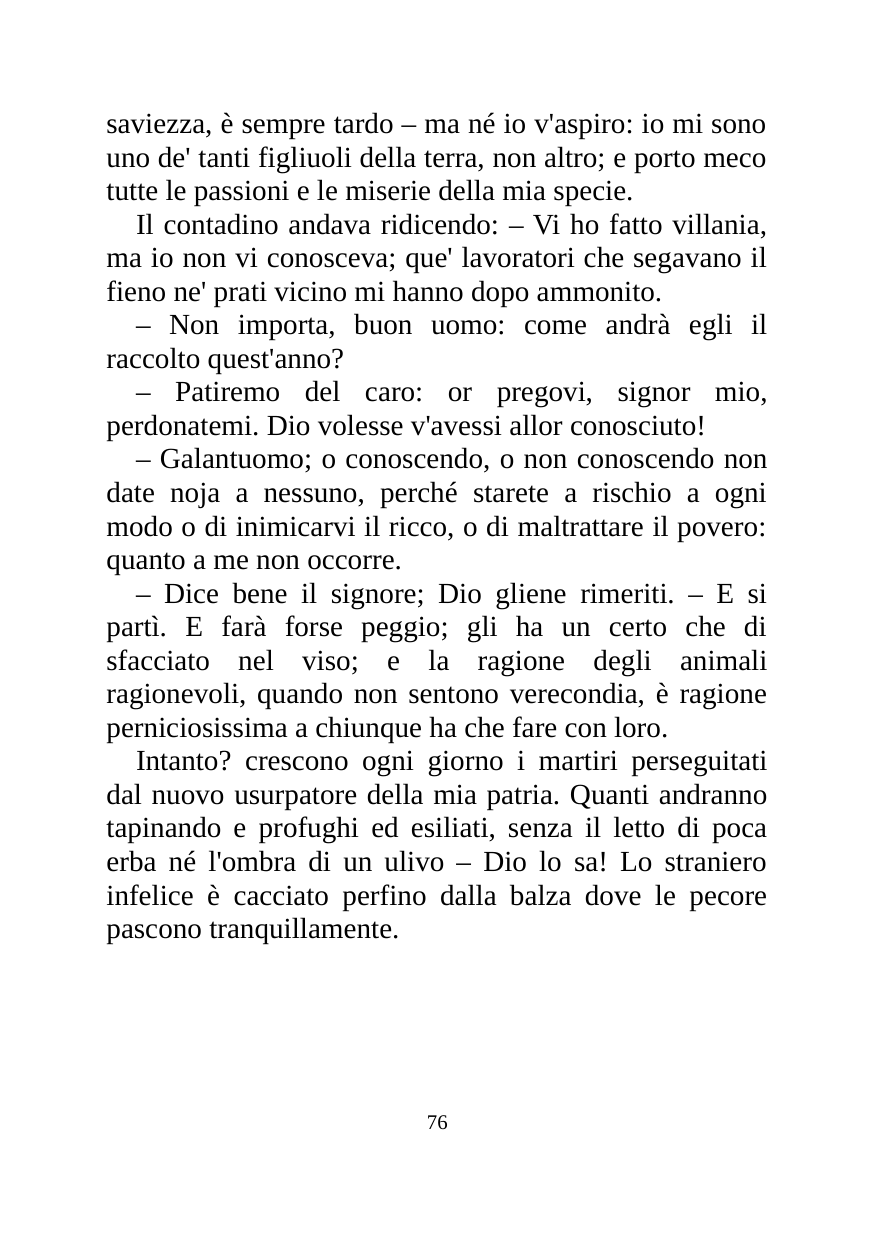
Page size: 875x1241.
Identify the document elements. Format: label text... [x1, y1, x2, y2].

text – Patiremo del caro: or pregovi, signor mio, perdonatemi. Dio volesse v'avessi allor conosciuto! [106, 374, 768, 442]
text Il contadino andava ridicendo: – Vi ho fatto villania, ma io non vi conosceva; que' lavoratori che segavano il fieno ne' prati vicino mi hanno dopo ammonito. [106, 207, 768, 307]
text – Galantuomo; o conoscendo, o non conoscendo non date noja a nessuno, perché starete a rischio a ogni modo o di inimicarvi il ricco, o di maltrattare il povero: quanto a me non occorre. [106, 442, 768, 576]
text saviezza, è sempre tardo – ma né io v'aspiro: io mi sono uno de' tanti figliuoli della terra, non altro; e porto meco tutte le passioni e le miserie della mia specie. [106, 106, 768, 207]
text Intanto? crescono ogni giorno i martiri perseguitati dal nuovo usurpatore della mia patria. Quanti andranno tapinando e profughi ed esiliati, senza il letto di poca erba né l'ombra di un ulivo – Dio lo sa! Lo straniero infelice è cacciato perfino dalla balza dove le pecore pascono tranquillamente. [106, 743, 768, 945]
text – Non importa, buon uomo: come andrà egli il raccolto quest'anno? [106, 307, 768, 374]
text – Dice bene il signore; Dio gliene rimeriti. – E si partì. E farà forse peggio; gli ha un certo che di sfacciato nel viso; e la ragione degli animali ragionevoli, quando non sentono verecondia, è ragione perniciosissima a chiunque ha che fare con loro. [106, 576, 768, 743]
